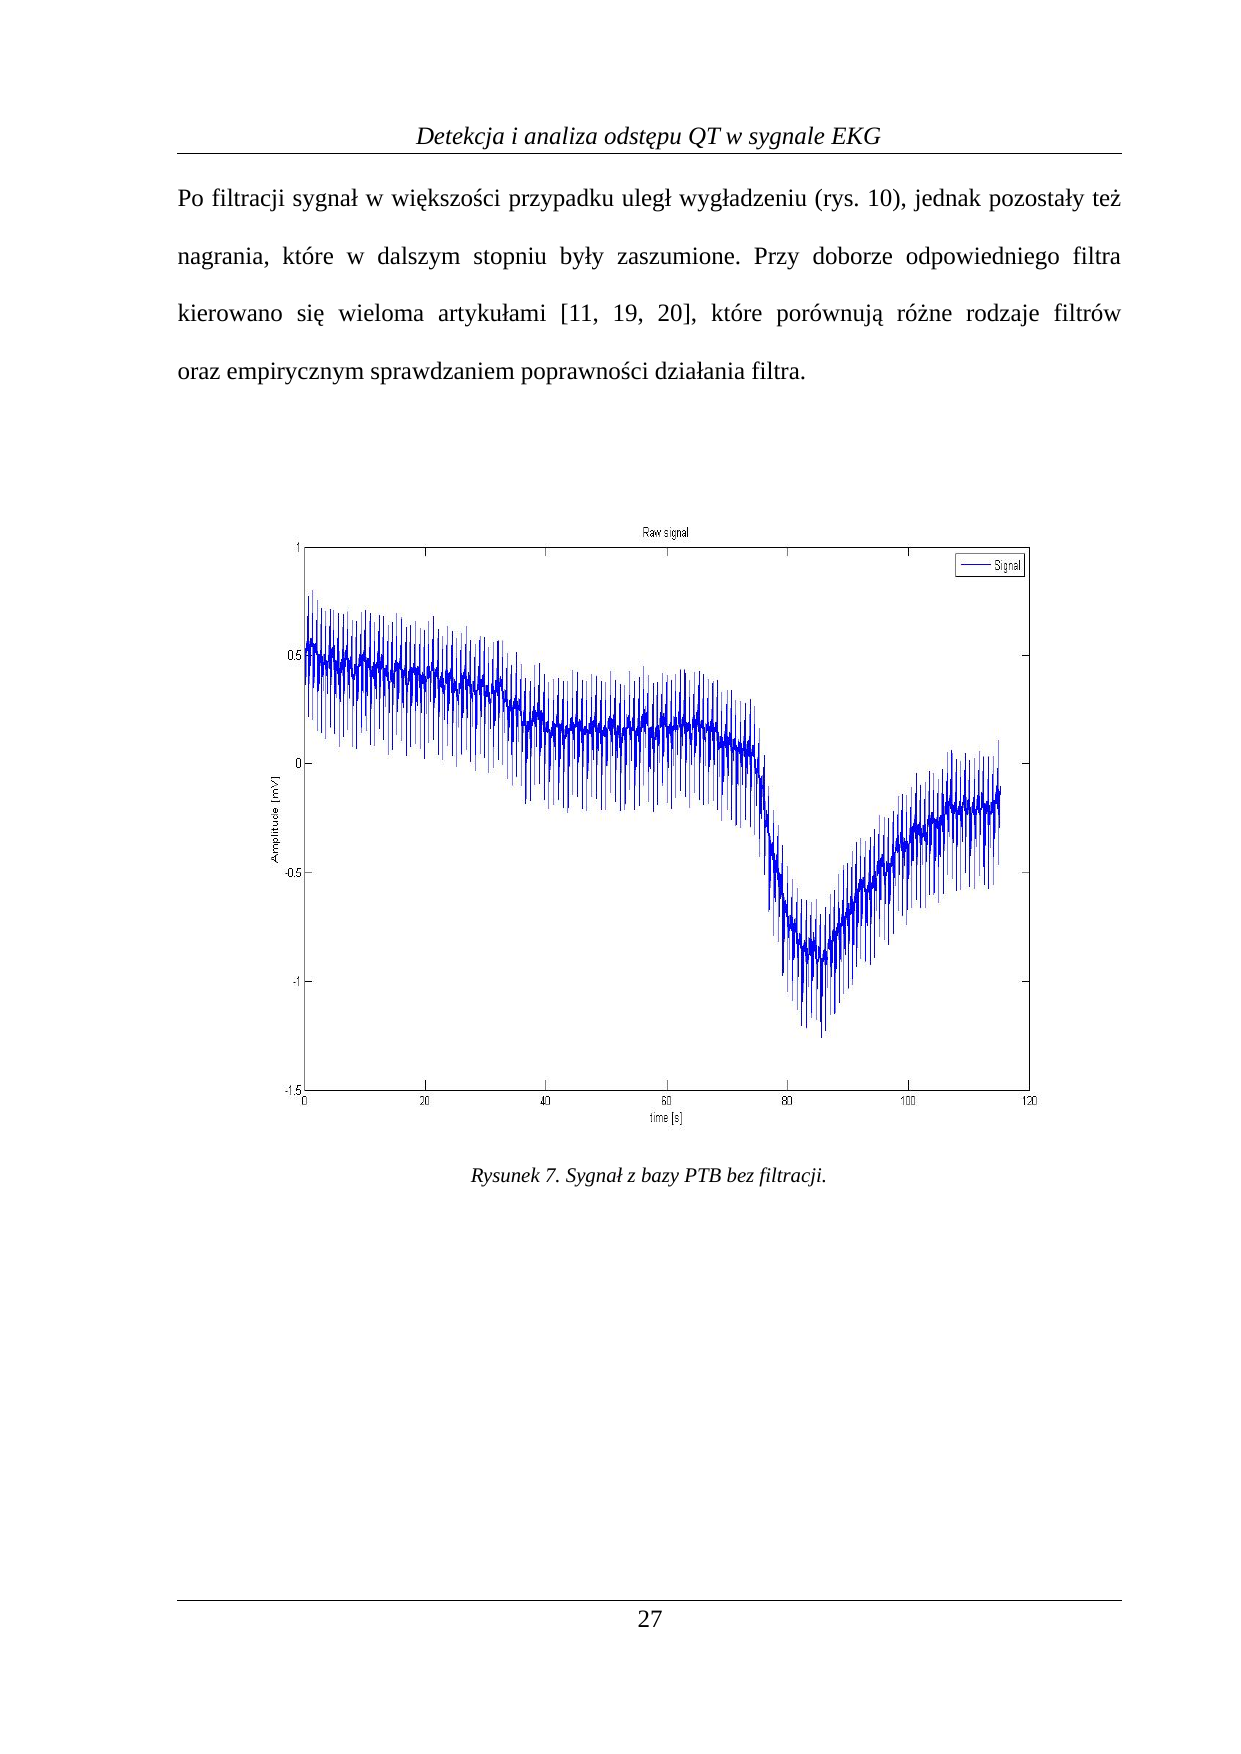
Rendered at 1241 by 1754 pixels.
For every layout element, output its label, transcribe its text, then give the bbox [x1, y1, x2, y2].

text Po filtracji sygnał w większości przypadku uległ wygładzeniu (rys. 10), jednak pozostały też nagrania, które w dalszym stopniu były zaszumione. Przy doborze odpowiedniego filtra kierowano się wieloma artykułami [11, 19, 20], które porównują różne rodzaje filtrów oraz empirycznym sprawdzaniem poprawności działania filtra. [177, 183, 1122, 384]
text Rysunek 7. Sygnał z bazy PTB bez filtracji. [182, 1163, 1117, 1187]
picture [182, 496, 1118, 1163]
